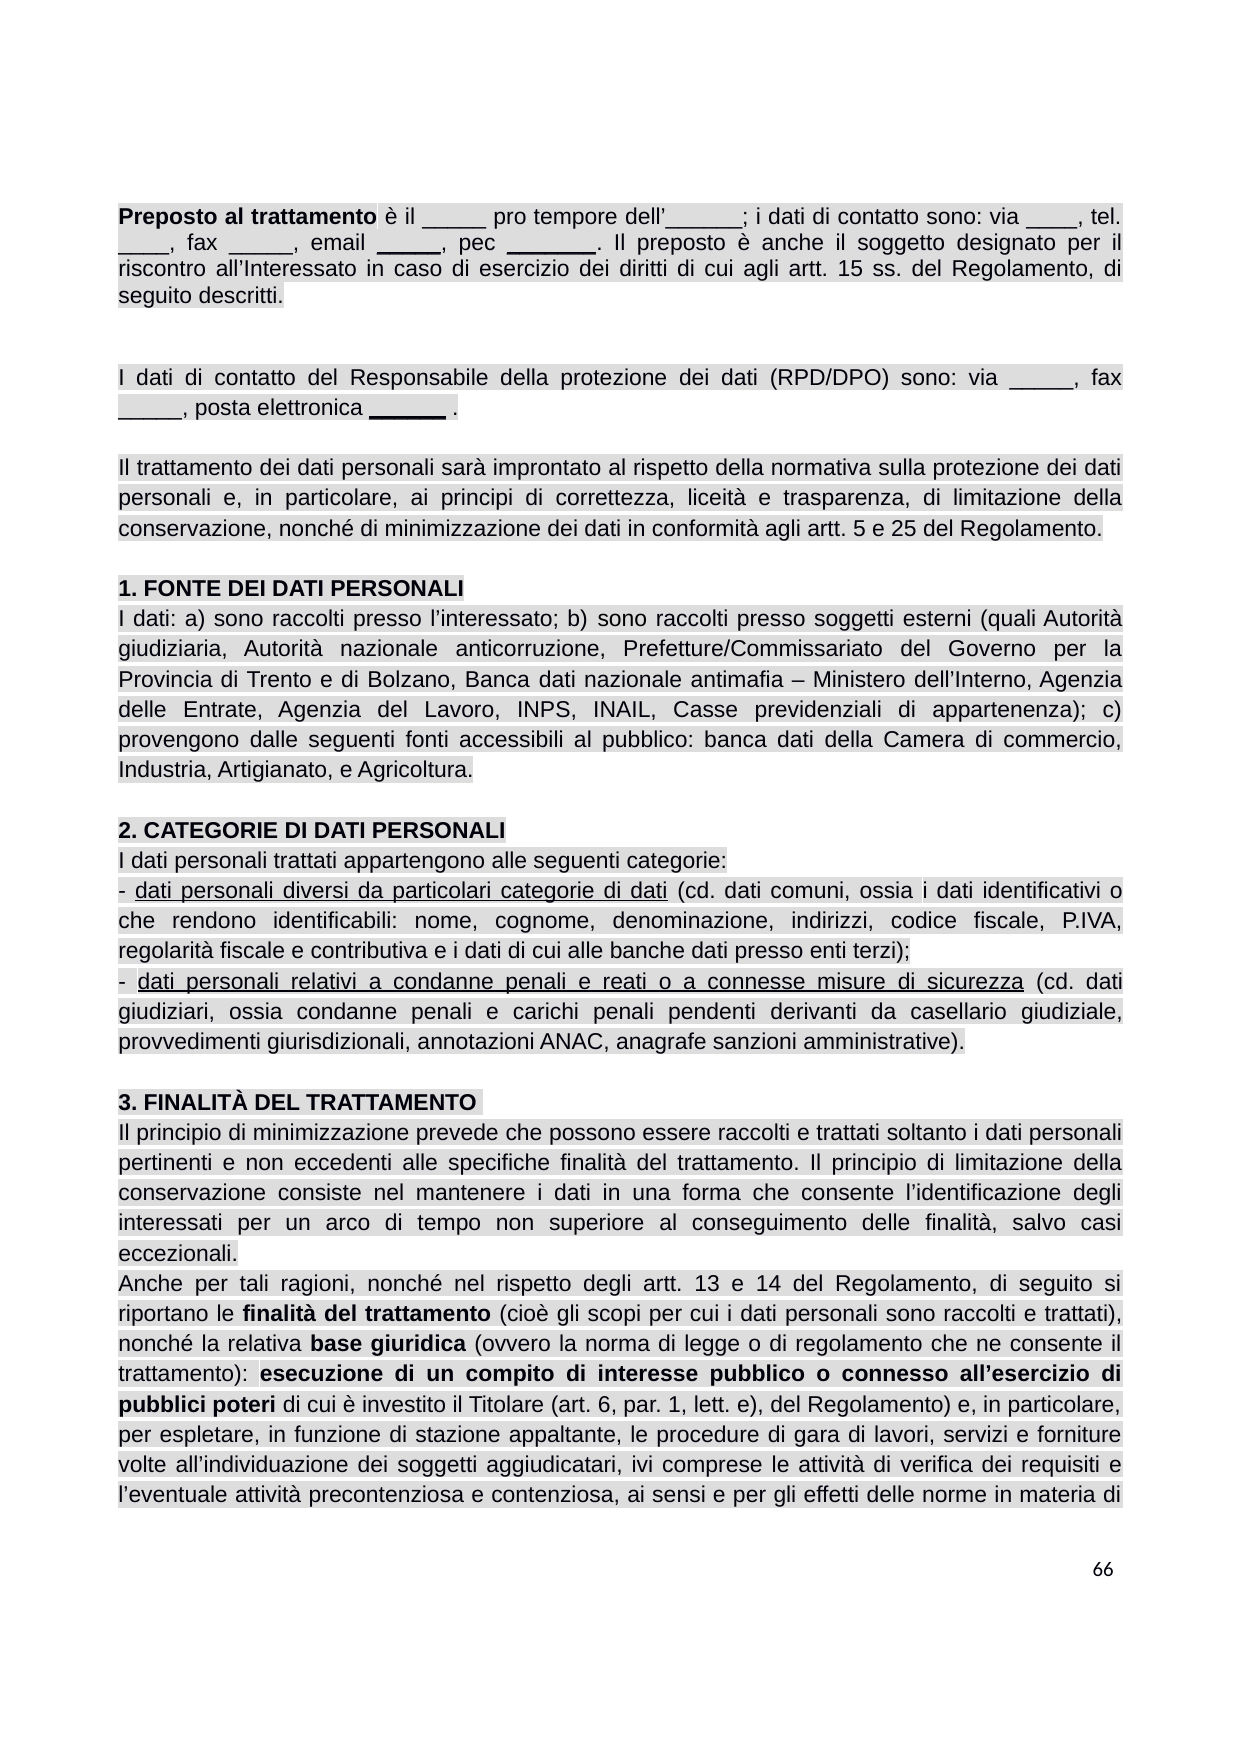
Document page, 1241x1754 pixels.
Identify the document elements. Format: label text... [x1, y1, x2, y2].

text Anche per tali ragioni, nonché nel rispetto degli artt. 13 e 14 del Regolamento, di seguito si riportano le finalità del trattamento (cioè gli scopi per cui i dati personali sono raccolti e trattati), nonché la relativa base giuridica (ovvero la norma di legge o di regolamento che ne consente il trattamento): esecuzione di un compito di interesse pubblico o connesso all’esercizio di pubblici poteri di cui è investito il Titolare (art. 6, par. 1, lett. e), del Regolamento) e, in particolare, per espletare, in funzione di stazione appaltante, le procedure di gara di lavori, servizi e forniture volte all’individuazione dei soggetti aggiudicatari, ivi comprese le attività di verifica dei requisiti e l’eventuale attività precontenziosa e contenziosa, ai sensi e per gli effetti delle norme in materia di [118, 1270, 1123, 1508]
text 2. CATEGORIE DI DATI PERSONALI [118, 817, 1123, 843]
text Il principio di minimizzazione prevede che possono essere raccolti e trattati soltanto i dati personali pertinenti e non eccedenti alle specifiche finalità del trattamento. Il principio di limitazione della conservazione consiste nel mantenere i dati in una forma che consente l’identificazione degli interessati per un arco di tempo non superiore al conseguimento delle finalità, salvo casi eccezionali. [118, 1119, 1123, 1266]
text I dati: a) sono raccolti presso l’interessato; b) sono raccolti presso soggetti esterni (quali Autorità giudiziaria, Autorità nazionale anticorruzione, Prefetture/Commissariato del Governo per la Provincia di Trento e di Bolzano, Banca dati nazionale antimafia – Ministero dell’Interno, Agenzia delle Entrate, Agenzia del Lavoro, INPS, INAIL, Casse previdenziali di appartenenza); c) provengono dalle seguenti fonti accessibili al pubblico: banca dati della Camera di commercio, Industria, Artigianato, e Agricoltura. [118, 605, 1123, 783]
text - dati personali relativi a condanne penali e reati o a connesse misure di sicurezza (cd. dati giudiziari, ossia condanne penali e carichi penali pendenti derivanti da casellario giudiziale, provvedimenti giurisdizionali, annotazioni ANAC, anagrafe sanzioni amministrative). [118, 968, 1123, 1054]
text 3. FINALITÀ DEL TRATTAMENTO [118, 1088, 1123, 1115]
text Il trattamento dei dati personali sarà improntato al rispetto della normativa sulla protezione dei dati personali e, in particolare, ai principi di correttezza, liceità e trasparenza, di limitazione della conservazione, nonché di minimizzazione dei dati in conformità agli artt. 5 e 25 del Regolamento. [118, 454, 1123, 541]
text 1. FONTE DEI DATI PERSONALI [118, 575, 1123, 601]
text I dati personali trattati appartengono alle seguenti categorie: [118, 847, 1123, 873]
text Preposto al trattamento è il _____ pro tempore dell’______; i dati di contatto sono: via ____, tel. ____, fax _____, email _____, pec _______. Il preposto è anche il soggetto designato per il riscontro all’Interessato in caso di esercizio dei diritti di cui agli artt. 15 ss. del Regolamento, di seguito descritti. [118, 203, 1123, 308]
text I dati di contatto del Responsabile della protezione dei dati (RPD/DPO) sono: via _____, fax _____, posta elettronica ______ . [118, 363, 1123, 420]
text - dati personali diversi da particolari categorie di dati (cd. dati comuni, ossia i dati identificativi o che rendono identificabili: nome, cognome, denominazione, indirizzi, codice fiscale, P.IVA, regolarità fiscale e contributiva e i dati di cui alle banche dati presso enti terzi); [118, 877, 1123, 964]
